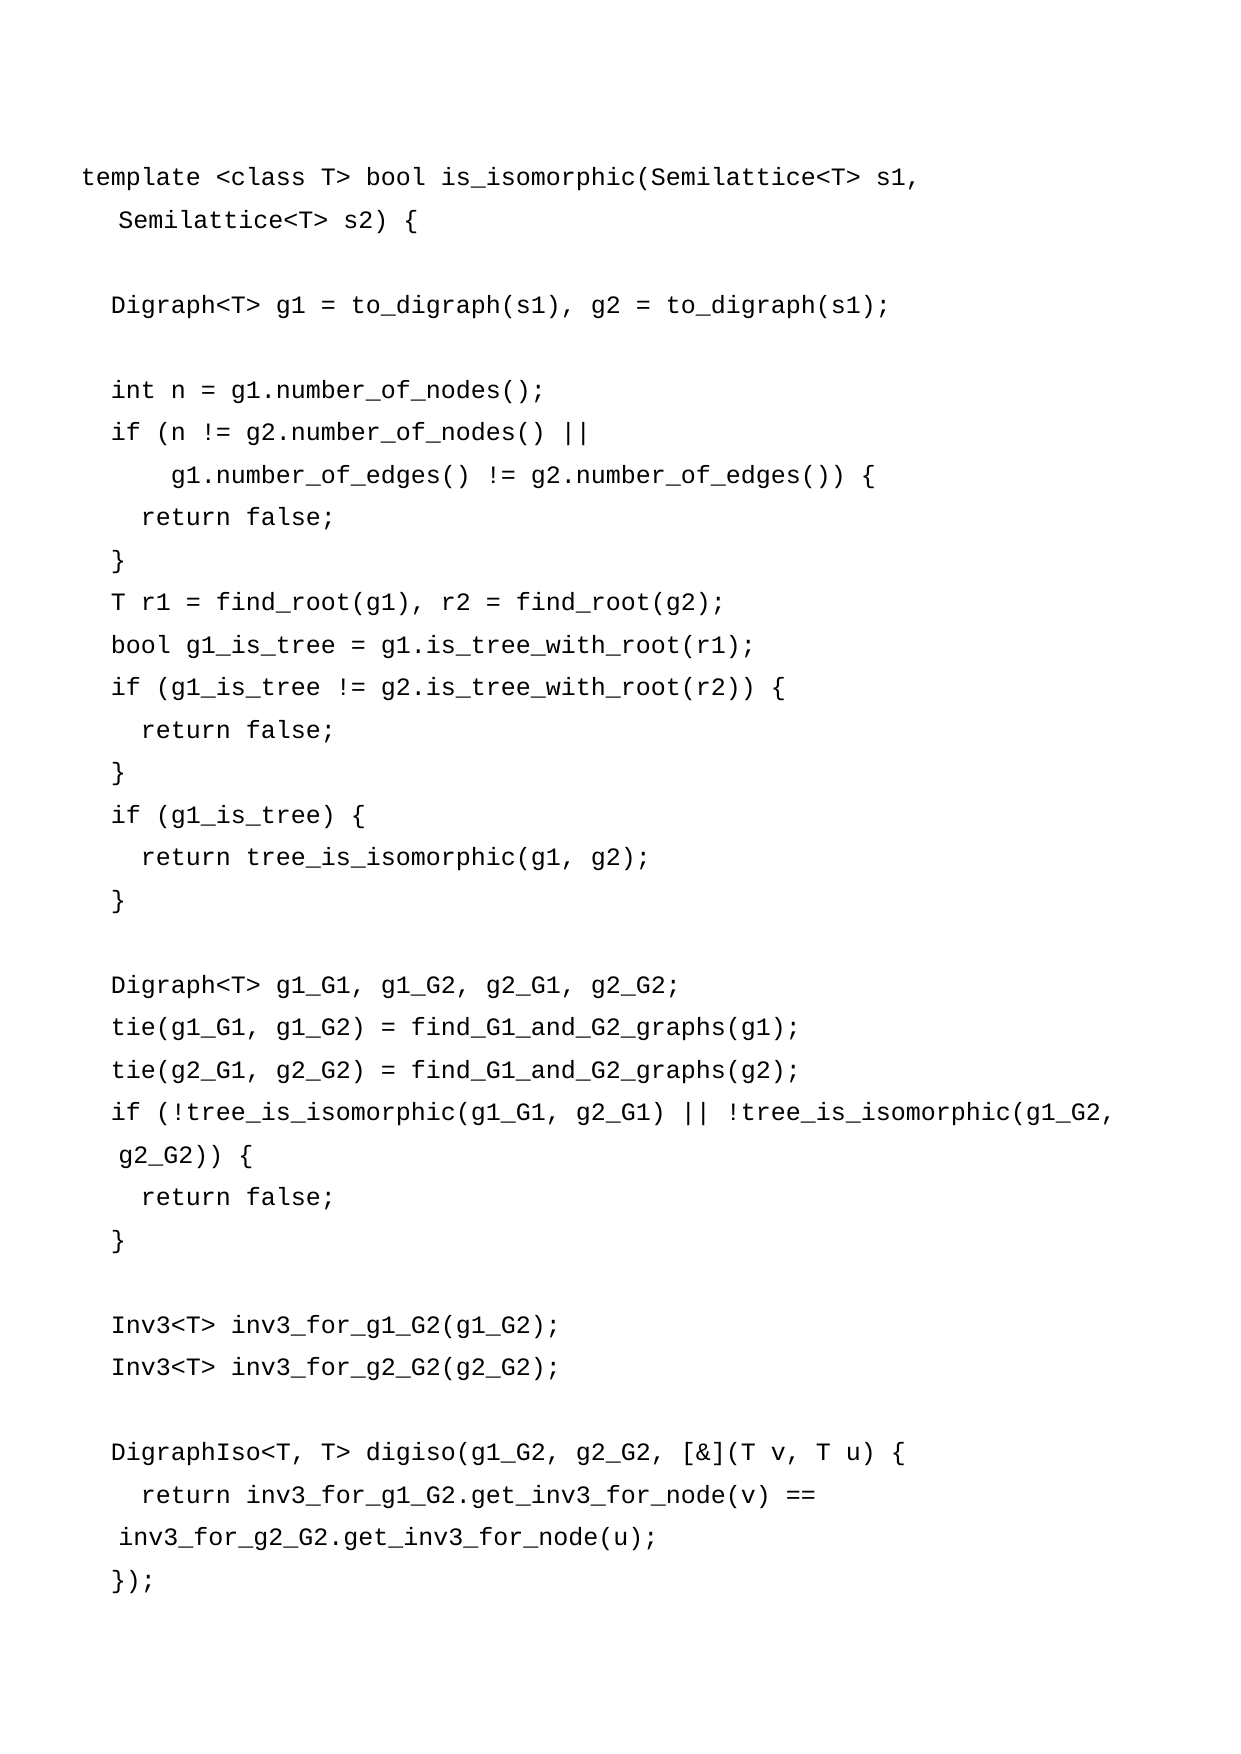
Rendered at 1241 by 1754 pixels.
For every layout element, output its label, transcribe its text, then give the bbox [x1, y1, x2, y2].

list if (g1_is_tree) { [81, 802, 1122, 831]
list if (g1_is_tree != g2.is_tree_with_root(r2)) { [81, 675, 1122, 703]
list return inv3_for_g1_G2.get_inv3_for_node(v) == inv3_for_g2_G2.get_inv3_for_node(u); [81, 1482, 1122, 1553]
list template <class T> bool is_isomorphic(Semilattice<T> s1, Semilattice<T> s2) { [81, 165, 1122, 236]
list } [81, 547, 1122, 576]
list Inv3<T> inv3_for_g1_G2(g1_G2); [81, 1312, 1122, 1341]
list if (!tree_is_isomorphic(g1_G1, g2_G1) || !tree_is_isomorphic(g1_G2, g2_G2)) { [81, 1100, 1122, 1171]
list DigraphIso<T, T> digiso(g1_G2, g2_G2, [&](T v, T u) { [81, 1440, 1122, 1468]
list int n = g1.number_of_nodes(); [81, 377, 1122, 406]
list Digraph<T> g1_G1, g1_G2, g2_G1, g2_G2; [81, 972, 1122, 1001]
list return false; [81, 1185, 1122, 1213]
list } [81, 887, 1122, 916]
list return false; [81, 505, 1122, 533]
list }); [81, 1567, 1122, 1596]
list tie(g1_G1, g1_G2) = find_G1_and_G2_graphs(g1); [81, 1015, 1122, 1043]
list } [81, 760, 1122, 788]
list } [81, 1227, 1122, 1256]
list return tree_is_isomorphic(g1, g2); [81, 845, 1122, 873]
list tie(g2_G1, g2_G2) = find_G1_and_G2_graphs(g2); [81, 1057, 1122, 1086]
list Inv3<T> inv3_for_g2_G2(g2_G2); [81, 1355, 1122, 1383]
list if (n != g2.number_of_nodes() || [81, 420, 1122, 448]
list g1.number_of_edges() != g2.number_of_edges()) { [81, 462, 1122, 491]
list T r1 = find_root(g1), r2 = find_root(g2); [81, 590, 1122, 618]
list Digraph<T> g1 = to_digraph(s1), g2 = to_digraph(s1); [81, 292, 1122, 321]
list return false; [81, 717, 1122, 746]
list bool g1_is_tree = g1.is_tree_with_root(r1); [81, 632, 1122, 661]
